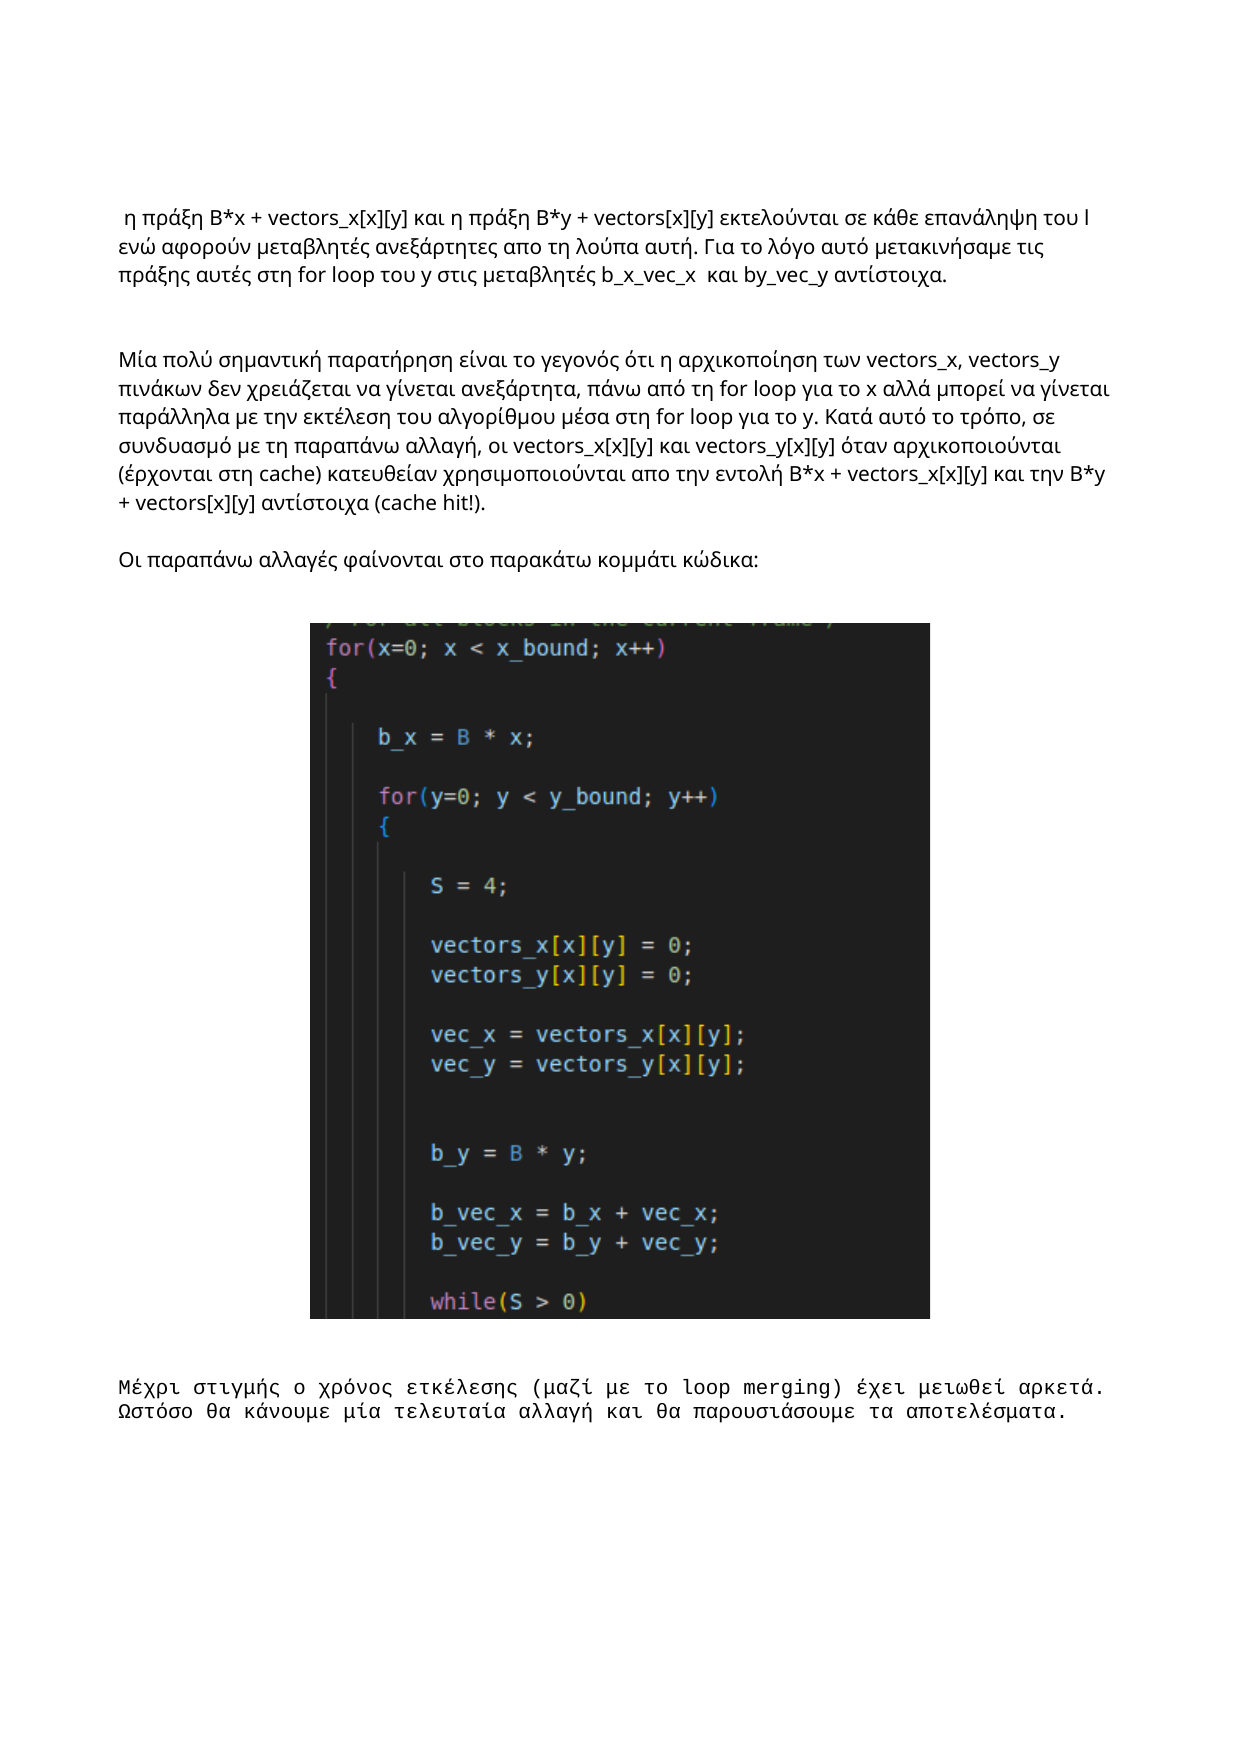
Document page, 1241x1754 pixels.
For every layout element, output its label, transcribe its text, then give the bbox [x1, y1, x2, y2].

picture [310, 623, 931, 1319]
text Οι παραπάνω αλλαγές φαίνονται στο παρακάτω κομμάτι κώδικα: [118, 545, 1122, 573]
text η πράξη B*x + vectors_x[x][y] και η πράξη B*y + vectors[x][y] εκτελούνται σε κάθε επανάληψη του l ενώ αφορούν μεταβλητές ανεξάρτητες απο τη λούπα αυτή. Για το λόγο αυτό μετακινήσαμε τις πράξης αυτές στη for loop του y στις μεταβλητές b_x_vec_x και by_vec_y αντίστοιχα. [118, 203, 1122, 289]
text Μία πολύ σημαντική παρατήρηση είναι το γεγονός ότι η αρχικοποίηση των vectors_x, vectors_y πινάκων δεν χρειάζεται να γίνεται ανεξάρτητα, πάνω από τη for loop για το x αλλά μπορεί να γίνεται παράλληλα με την εκτέλεση του αλγορίθμου μέσα στη for loop για το y. Κατά αυτό το τρόπο, σε συνδυασμό με τη παραπάνω αλλαγή, οι vectors_x[x][y] και vectors_y[x][y] όταν αρχικοποιούνται (έρχονται στη cache) κατευθείαν χρησιμοποιούνται απο την εντολή B*x + vectors_x[x][y] και την B*y + vectors[x][y] αντίστοιχα (cache hit!). [118, 346, 1122, 516]
text Μέχρι στιγμής ο χρόνος ετκέλεσης (μαζί με το loop merging) έχει μειωθεί αρκετά. Ωστόσο θα κάνουμε μία τελευταία αλλαγή και θα παρουσιάσουμε τα αποτελέσματα. [118, 1377, 1122, 1425]
